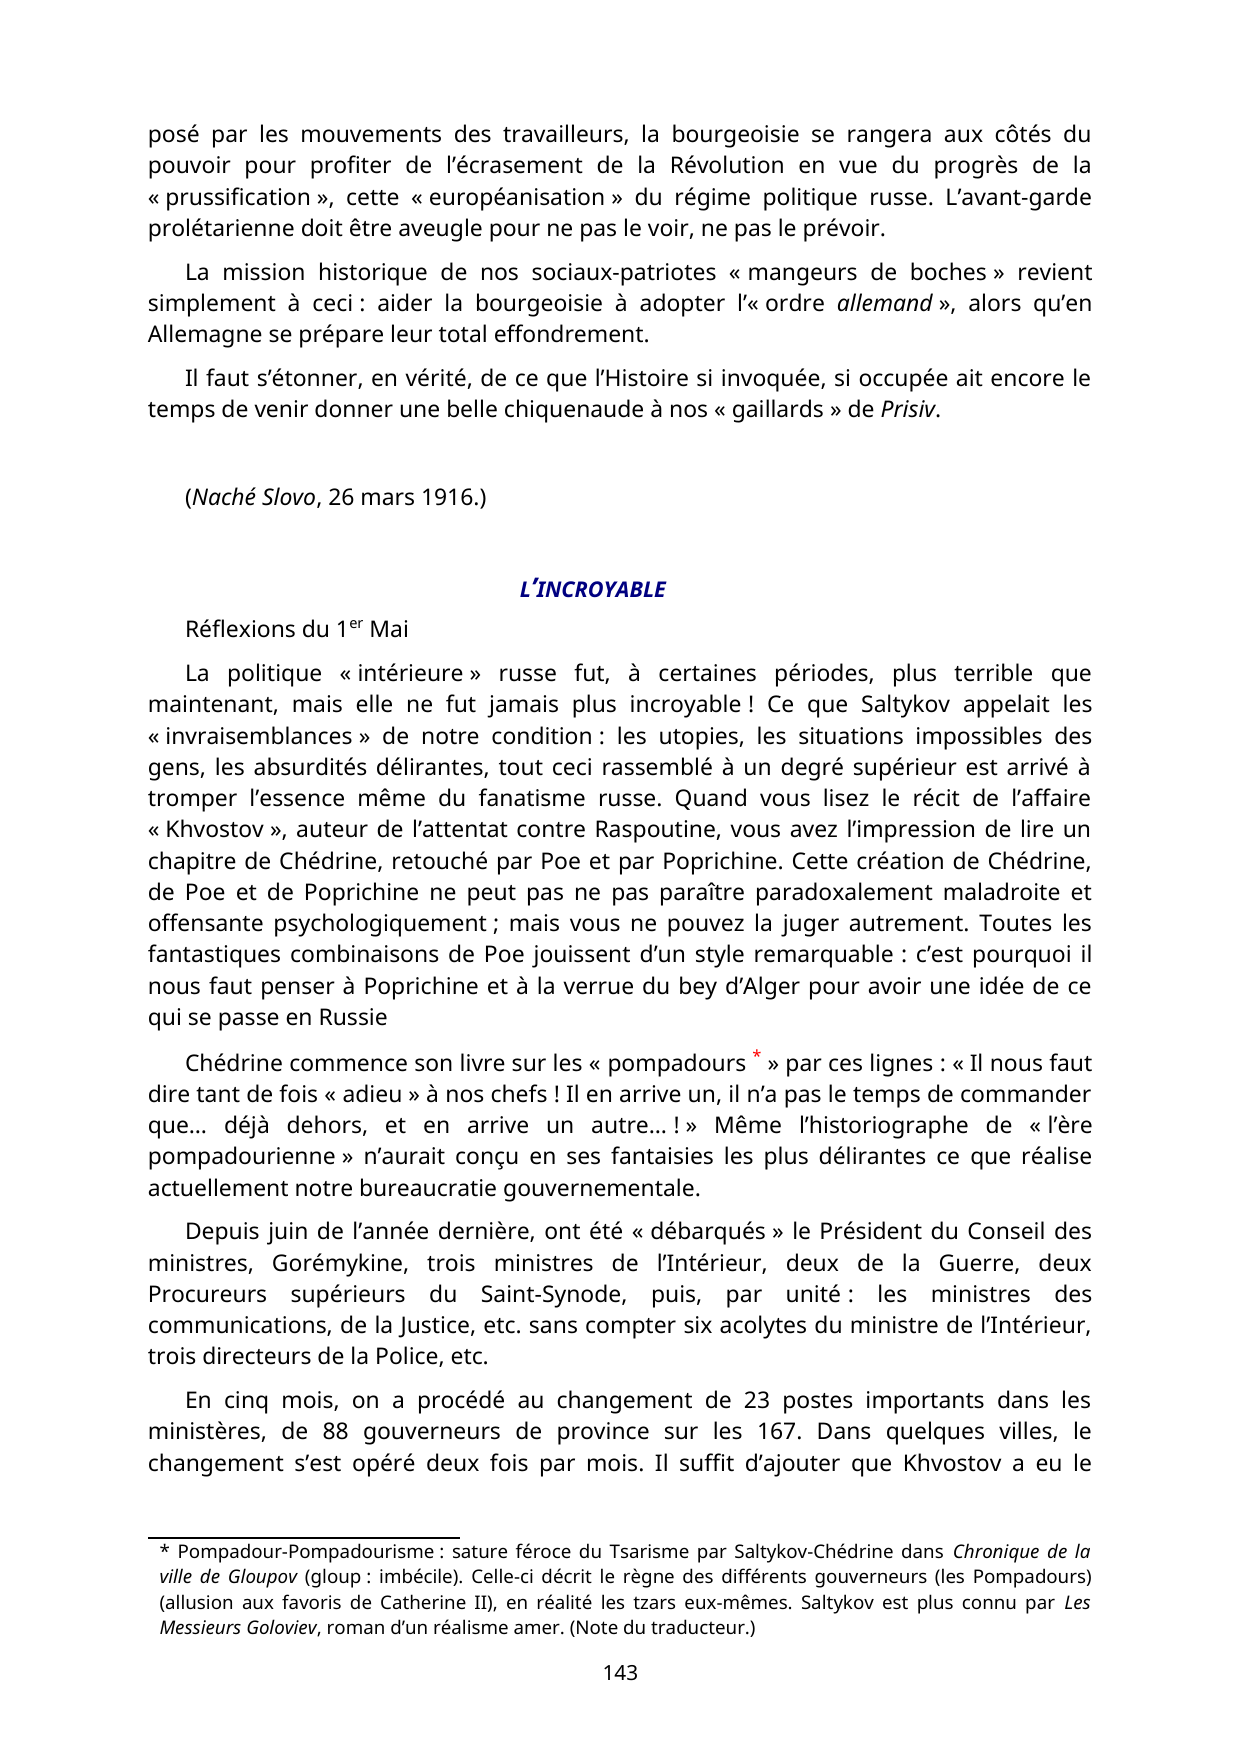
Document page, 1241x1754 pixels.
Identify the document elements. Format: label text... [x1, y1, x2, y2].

text Réflexions du 1er Mai [148, 613, 1093, 644]
text La mission historique de nos sociaux-patriotes « mangeurs de boches » revient simplement à ceci : aider la bourgeoisie à adopter l’« ordre allemand », alors qu’en Allemagne se prépare leur total effondrement. [148, 256, 1093, 349]
text (Naché Slovo, 26 mars 1916.) [148, 481, 1093, 512]
text Pompadour-Pompadourisme : sature féroce du Tsarisme par Saltykov-Chédrine dans Chronique de la ville de Gloupov (gloup : imbécile). Celle-ci décrit le règne des différents gouverneurs (les Pompadours) (allusion aux favoris de Catherine II), en réalité les tzars eux-mêmes. Saltykov est plus connu par Les Messieurs Goloviev, roman d’un réalisme amer. (Note du traducteur.) [159, 1538, 1093, 1640]
text Il faut s’étonner, en vérité, de ce que l’Histoire si invoquée, si occupée ait encore le temps de venir donner une belle chiquenaude à nos « gaillards » de Prisiv. [148, 362, 1093, 424]
text Chédrine commence son livre sur les « pompadours » par ces lignes : « Il nous faut dire tant de fois « adieu » à nos chefs ! Il en arrive un, il n’a pas le temps de commander que… déjà dehors, et en arrive un autre… ! » Même l’historiographe de « l’ère pompadourienne » n’aurait conçu en ses fantaisies les plus délirantes ce que réalise actuellement notre bureaucratie gouvernementale. [148, 1044, 1093, 1203]
text En cinq mois, on a procédé au changement de 23 postes importants dans les ministères, de 88 gouverneurs de province sur les 167. Dans quelques villes, le changement s’est opéré deux fois par mois. Il suffit d’ajouter que Khvostov a eu le [148, 1384, 1093, 1478]
text La politique « intérieure » russe fut, à certaines périodes, plus terrible que maintenant, mais elle ne fut jamais plus incroyable ! Ce que Saltykov appelait les « invraisemblances » de notre condition : les utopies, les situations impossibles des gens, les absurdités délirantes, tout ceci rassemblé à un degré supérieur est arrivé à tromper l’essence même du fanatisme russe. Quand vous lisez le récit de l’affaire « Khvostov », auteur de l’attentat contre Raspoutine, vous avez l’impression de lire un chapitre de Chédrine, retouché par Poe et par Poprichine. Cette création de Chédrine, de Poe et de Poprichine ne peut pas ne pas paraître paradoxalement maladroite et offensante psychologiquement ; mais vous ne pouvez la juger autrement. Toutes les fantastiques combinaisons de Poe jouissent d’un style remarquable : c’est pourquoi il nous faut penser à Poprichine et à la verrue du bey d’Alger pour avoir une idée de ce qui se passe en Russie [148, 657, 1093, 1032]
text l’incroyable [96, 568, 1093, 605]
text Depuis juin de l’année dernière, ont été « débarqués » le Président du Conseil des ministres, Gorémykine, trois ministres de l’Intérieur, deux de la Guerre, deux Procureurs supérieurs du Saint-Synode, puis, par unité : les ministres des communications, de la Justice, etc. sans compter six acolytes du ministre de l’Intérieur, trois directeurs de la Police, etc. [148, 1215, 1093, 1371]
text posé par les mouvements des travailleurs, la bourgeoisie se rangera aux côtés du pouvoir pour profiter de l’écrasement de la Révolution en vue du progrès de la « prussifica­tion », cette « européanisation » du régime politique russe. L’avant-garde prolétarienne doit être aveugle pour ne pas le voir, ne pas le prévoir. [148, 118, 1093, 243]
